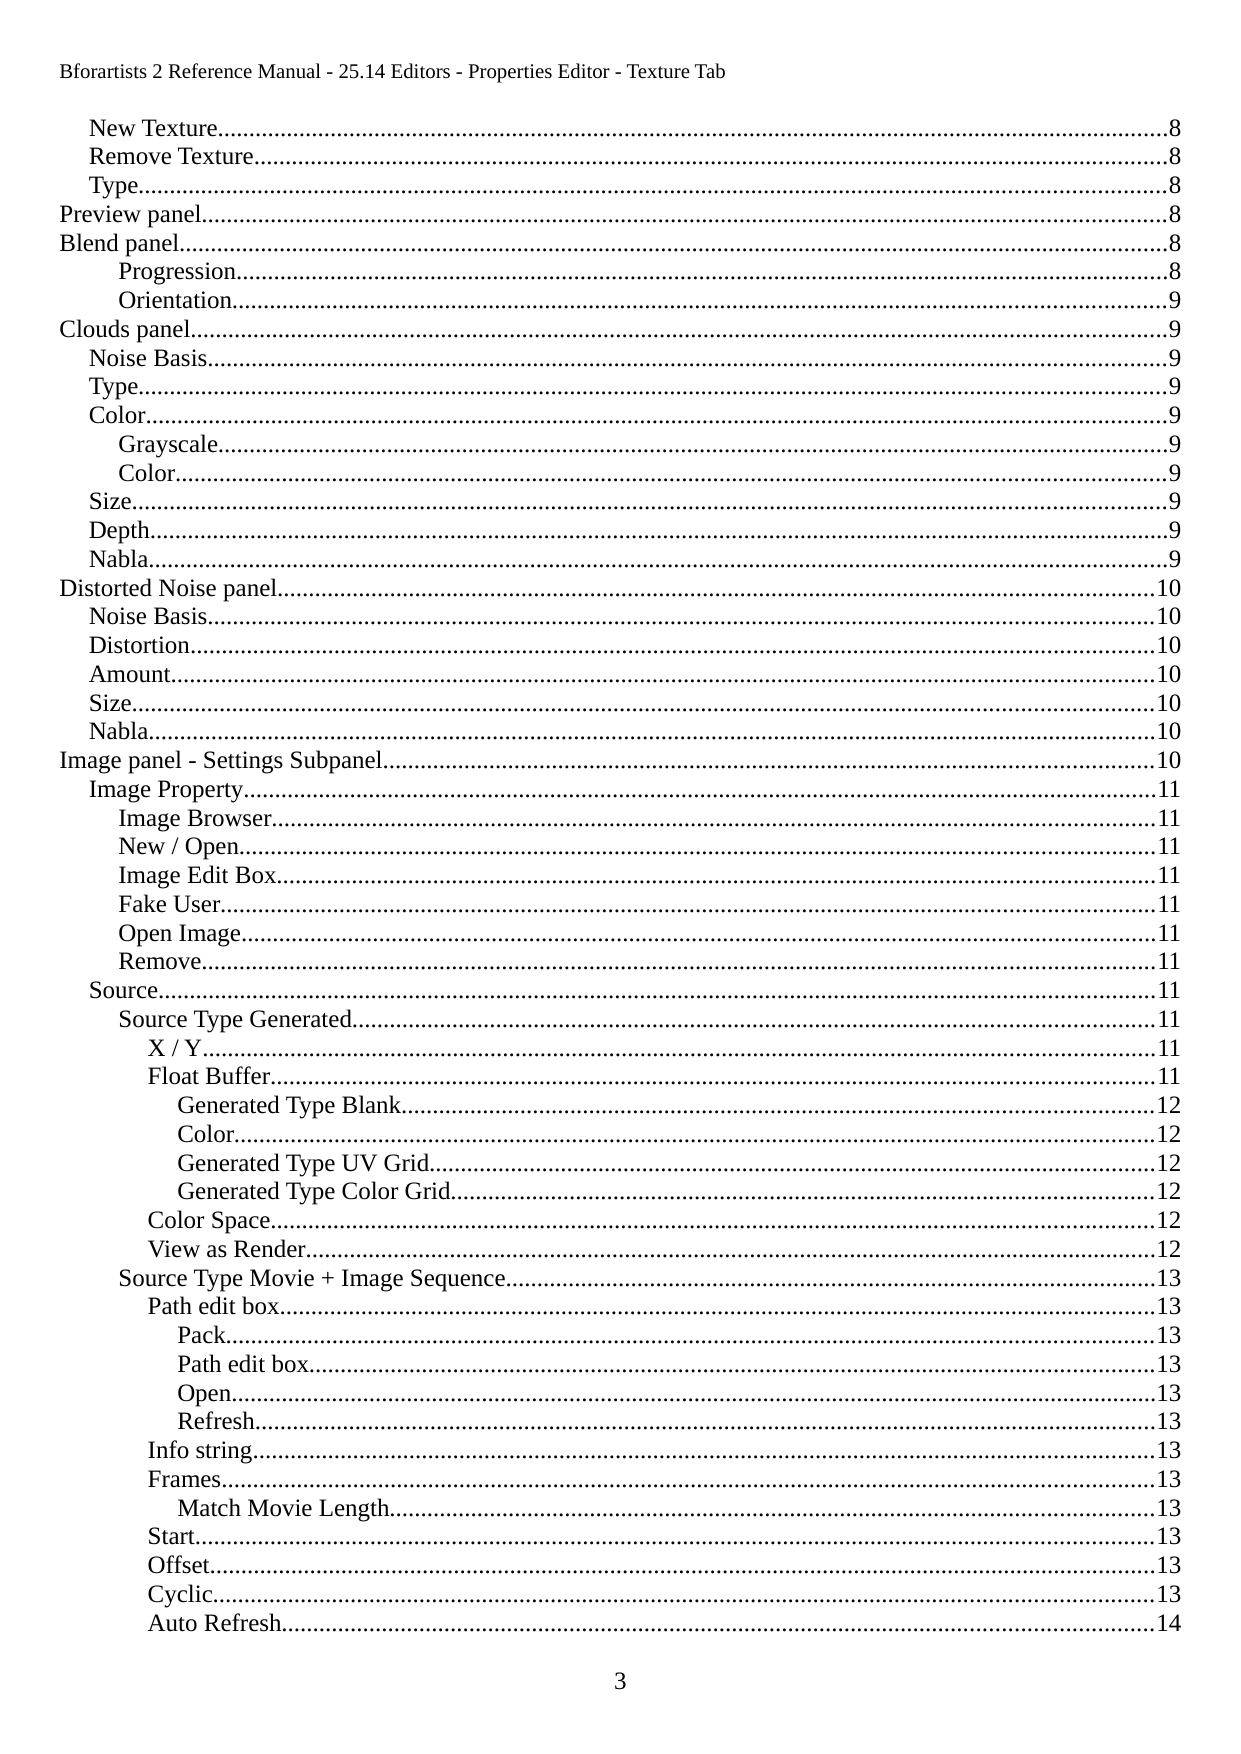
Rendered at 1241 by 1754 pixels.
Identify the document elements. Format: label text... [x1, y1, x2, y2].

text Blend panel 8 [59, 228, 1181, 256]
text Size 10 [88, 688, 1181, 716]
text New / Open 11 [118, 831, 1181, 860]
text Clouds panel 9 [59, 314, 1181, 343]
text Type 9 [88, 371, 1181, 400]
text Noise Basis 10 [88, 601, 1181, 630]
text Match Movie Length 13 [177, 1493, 1181, 1521]
text Color 9 [88, 400, 1181, 429]
text Path edit box 13 [177, 1349, 1181, 1378]
text Image Edit Box 11 [118, 860, 1181, 889]
text Cyclic 13 [147, 1579, 1181, 1608]
text Offset 13 [147, 1550, 1181, 1579]
text Source Type Movie + Image Sequence 13 [118, 1263, 1181, 1291]
text Refresh 13 [177, 1406, 1181, 1435]
text Float Buffer 11 [147, 1061, 1181, 1090]
text Generated Type UV Grid 12 [177, 1148, 1181, 1176]
text Color 9 [118, 458, 1181, 486]
text Info string 13 [147, 1435, 1181, 1464]
text X / Y 11 [147, 1033, 1181, 1061]
text Depth 9 [88, 515, 1181, 544]
text Image Property 11 [88, 774, 1181, 803]
text Nabla 9 [88, 544, 1181, 573]
text Color Space 12 [147, 1205, 1181, 1234]
text Path edit box 13 [147, 1291, 1181, 1320]
text Color 12 [177, 1119, 1181, 1148]
text Type 8 [88, 170, 1181, 199]
text Fake User 11 [118, 889, 1181, 918]
text Start 13 [147, 1521, 1181, 1550]
text Nabla 10 [88, 716, 1181, 745]
text Generated Type Blank 12 [177, 1090, 1181, 1119]
text Remove 11 [118, 946, 1181, 975]
text Open 13 [177, 1378, 1181, 1406]
text Noise Basis 9 [88, 343, 1181, 371]
text Distorted Noise panel 10 [59, 573, 1181, 601]
text Amount 10 [88, 659, 1181, 688]
text Pack 13 [177, 1320, 1181, 1349]
text Orientation 9 [118, 285, 1181, 314]
text View as Render 12 [147, 1234, 1181, 1263]
text Frames 13 [147, 1464, 1181, 1493]
text Grayscale 9 [118, 429, 1181, 458]
text Image Browser 11 [118, 803, 1181, 831]
text Remove Texture 8 [88, 141, 1181, 170]
text New Texture 8 [88, 113, 1181, 141]
text Preview panel 8 [59, 199, 1181, 228]
text Size 9 [88, 486, 1181, 515]
text Source 11 [88, 975, 1181, 1004]
text Auto Refresh 14 [147, 1608, 1181, 1636]
text Generated Type Color Grid 12 [177, 1176, 1181, 1205]
text Progression 8 [118, 256, 1181, 285]
text Image panel - Settings Subpanel 10 [59, 745, 1181, 774]
text Open Image 11 [118, 918, 1181, 946]
text Source Type Generated 11 [118, 1004, 1181, 1033]
text Distortion 10 [88, 630, 1181, 659]
